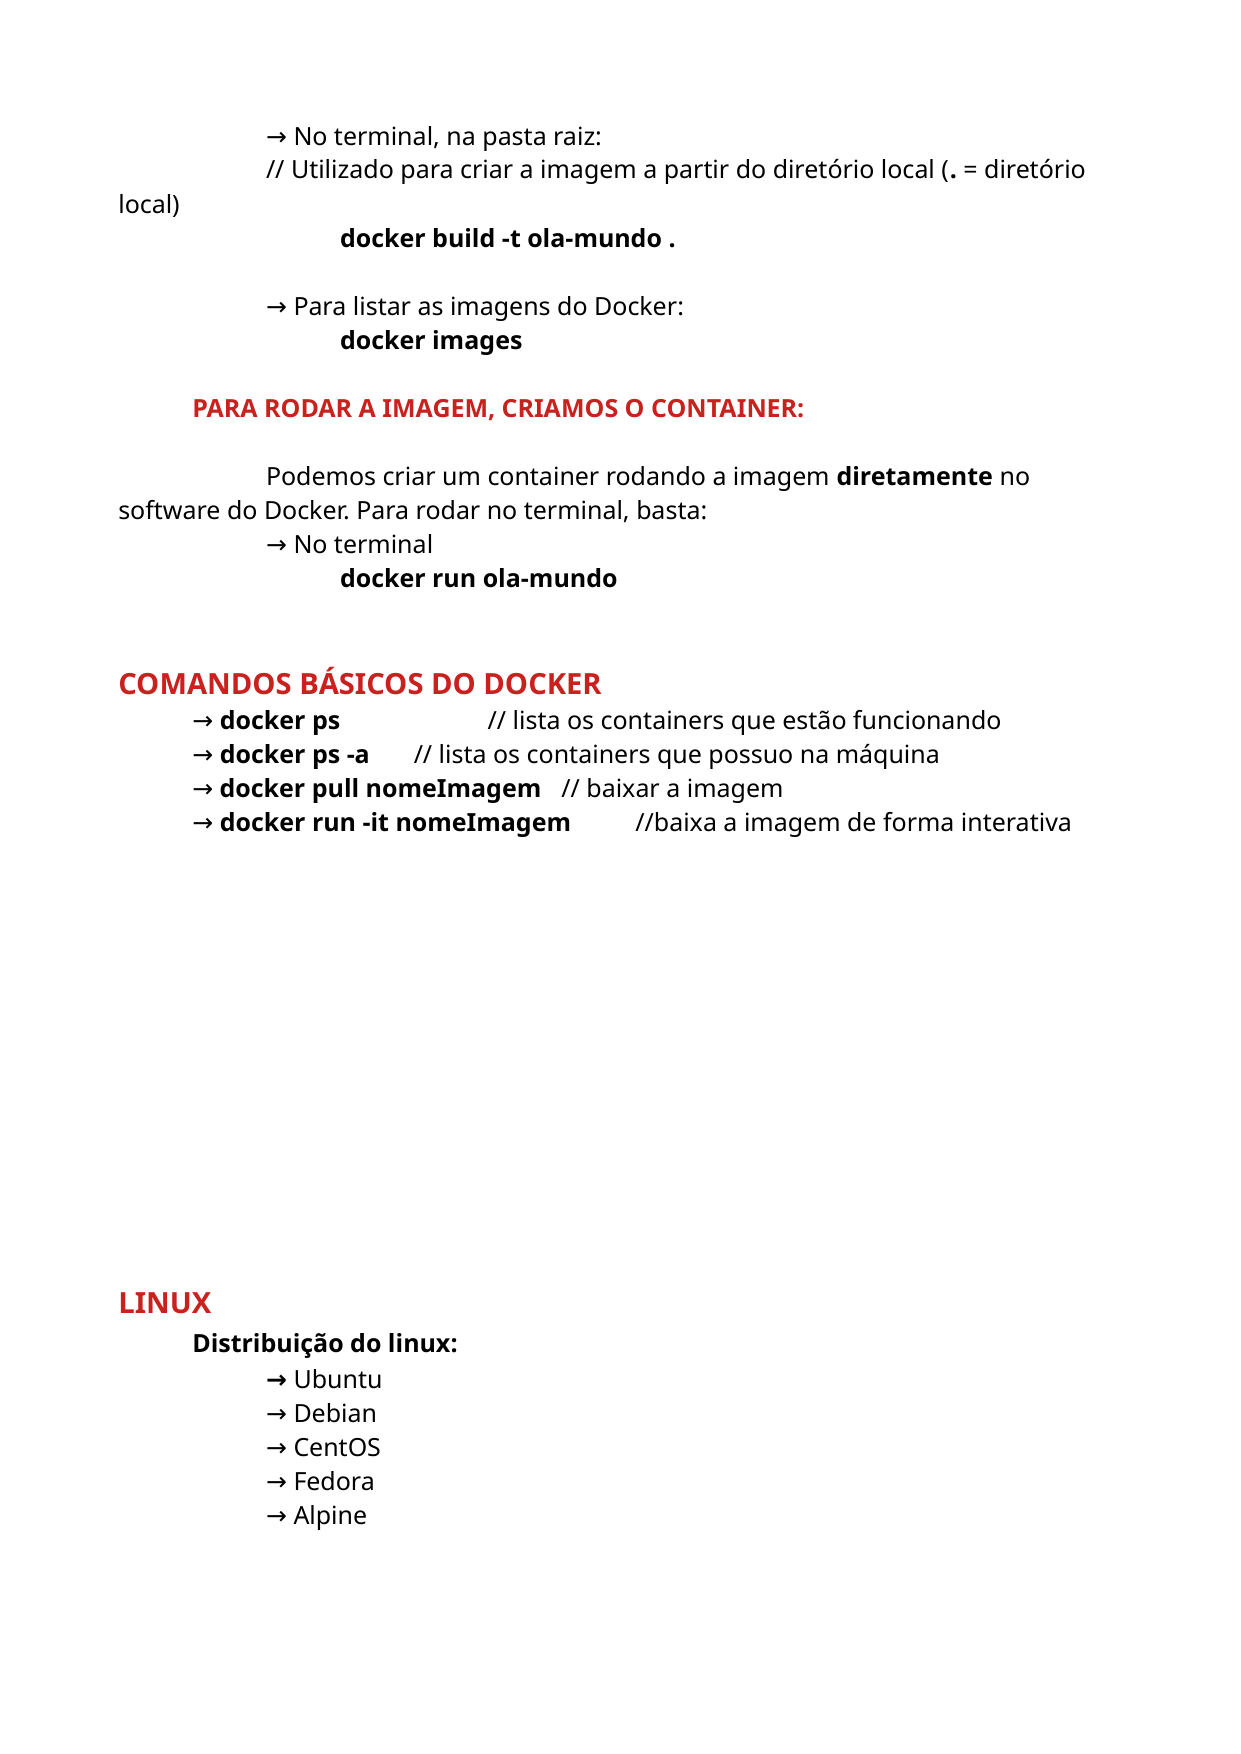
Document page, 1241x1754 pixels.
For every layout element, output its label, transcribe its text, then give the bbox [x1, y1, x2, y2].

text → Ubuntu [118, 1361, 1122, 1395]
text → Para listar as imagens do Docker: [118, 288, 1122, 322]
text // Utilizado para criar a imagem a partir do diretório local (. = diretório local) [118, 152, 1122, 220]
text → docker run -it nomeImagem //baixa a imagem de forma interativa [118, 805, 1122, 839]
text COMANDOS BÁSICOS DO DOCKER [118, 663, 1122, 703]
text → Debian [118, 1395, 1122, 1429]
text docker images [118, 322, 1122, 357]
text → Fedora [118, 1463, 1122, 1497]
text → docker ps -a // lista os containers que possuo na máquina [118, 737, 1122, 771]
text LINUX [118, 1282, 1122, 1322]
text docker build -t ola-mundo . [118, 220, 1122, 254]
text → docker ps // lista os containers que estão funcionando [118, 703, 1122, 737]
text → docker pull nomeImagem // baixar a imagem [118, 771, 1122, 805]
text docker run ola-mundo [118, 561, 1122, 595]
text PARA RODAR A IMAGEM, CRIAMOS O CONTAINER: [118, 391, 1122, 425]
text → No terminal [118, 527, 1122, 561]
text → No terminal, na pasta raiz: [118, 118, 1122, 152]
text → Alpine [118, 1497, 1122, 1532]
text → CentOS [118, 1429, 1122, 1463]
text Podemos criar um container rodando a imagem diretamente no software do Docker. Para rodar no terminal, basta: [118, 459, 1122, 527]
text Distribuição do linux: [118, 1322, 1122, 1361]
